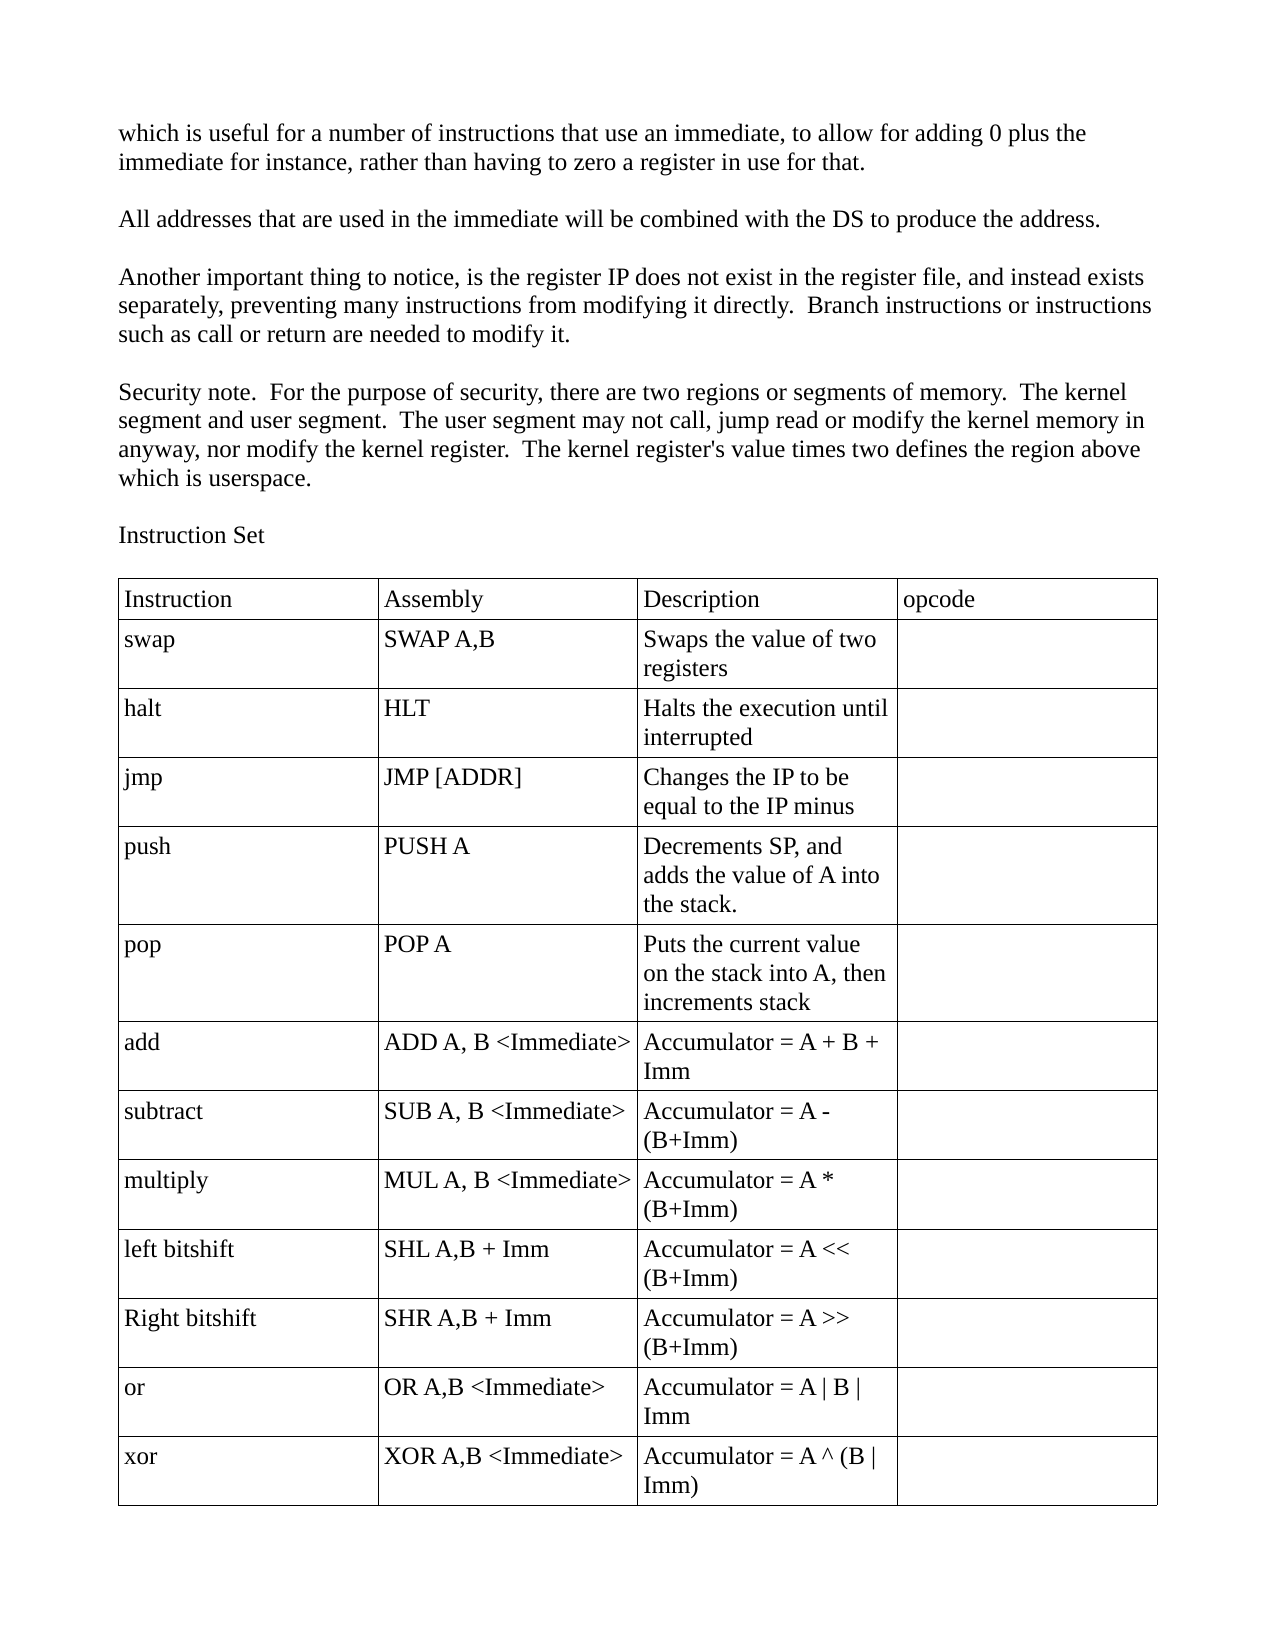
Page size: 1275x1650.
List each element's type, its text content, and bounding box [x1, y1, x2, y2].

table_cell SHR A,B + Imm [379, 1299, 637, 1367]
table_cell [898, 1368, 1157, 1436]
table_cell Halts the execution until interrupted [638, 689, 897, 757]
table_cell multiply [119, 1160, 378, 1228]
table_cell Accumulator = A * (B+Imm) [638, 1160, 897, 1228]
table_cell PUSH A [379, 827, 637, 923]
table_cell MUL A, B <Immediate> [379, 1160, 637, 1228]
table_cell [898, 1022, 1157, 1090]
table_cell push [119, 827, 378, 923]
table_cell Decrements SP, and adds the value of A into the stack. [638, 827, 897, 923]
table_cell [898, 827, 1157, 923]
table_cell add [119, 1022, 378, 1090]
table_cell [898, 925, 1157, 1021]
table_header Description [638, 579, 897, 618]
text Another important thing to notice, is the register IP does not exist in the register file, and instead exists separately, preventing many instructions from modifying it directly. Branch instructions or instructions such as call or return are needed to modify it. [118, 262, 1157, 348]
table_cell Accumulator = A - (B+Imm) [638, 1091, 897, 1159]
table_cell [898, 1091, 1157, 1159]
table_cell Accumulator = A << (B+Imm) [638, 1230, 897, 1297]
table_cell Accumulator = A ^ (B | Imm) [638, 1437, 897, 1505]
table_header Assembly [379, 579, 637, 618]
table_cell Accumulator = A | B | Imm [638, 1368, 897, 1436]
table_cell jmp [119, 758, 378, 826]
table_cell Swaps the value of two registers [638, 620, 897, 687]
table_cell Accumulator = A + B + Imm [638, 1022, 897, 1090]
text All addresses that are used in the immediate will be combined with the DS to produce the address. [118, 204, 1157, 233]
table_cell pop [119, 925, 378, 1021]
text Instruction Set [118, 521, 1157, 549]
table_cell [898, 1230, 1157, 1297]
text which is useful for a number of instructions that use an immediate, to allow for adding 0 plus the immediate for instance, rather than having to zero a register in use for that. [118, 118, 1157, 176]
table_cell SUB A, B <Immediate> [379, 1091, 637, 1159]
table_cell left bitshift [119, 1230, 378, 1297]
table_cell Right bitshift [119, 1299, 378, 1367]
table_cell [898, 1437, 1157, 1505]
table_cell HLT [379, 689, 637, 757]
table_cell or [119, 1368, 378, 1436]
table_cell xor [119, 1437, 378, 1505]
table_cell [898, 1160, 1157, 1228]
table_cell SWAP A,B [379, 620, 637, 687]
table_cell Changes the IP to be equal to the IP minus [638, 758, 897, 826]
table_cell [898, 689, 1157, 757]
table_cell [898, 758, 1157, 826]
table_cell POP A [379, 925, 637, 1021]
text Security note. For the purpose of security, there are two regions or segments of memory. The kernel segment and user segment. The user segment may not call, jump read or modify the kernel memory in anyway, nor modify the kernel register. The kernel register's value times two defines the region above which is userspace. [118, 377, 1157, 492]
table_header Instruction [119, 579, 378, 618]
table_cell Accumulator = A >> (B+Imm) [638, 1299, 897, 1367]
table_cell swap [119, 620, 378, 687]
table_cell XOR A,B <Immediate> [379, 1437, 637, 1505]
table_cell halt [119, 689, 378, 757]
table_cell SHL A,B + Imm [379, 1230, 637, 1297]
table_cell ADD A, B <Immediate> [379, 1022, 637, 1090]
table_cell Puts the current value on the stack into A, then increments stack [638, 925, 897, 1021]
table_cell subtract [119, 1091, 378, 1159]
table_header opcode [898, 579, 1157, 618]
table_cell JMP [ADDR] [379, 758, 637, 826]
table_cell [898, 1299, 1157, 1367]
table_cell OR A,B <Immediate> [379, 1368, 637, 1436]
table_cell [898, 620, 1157, 687]
